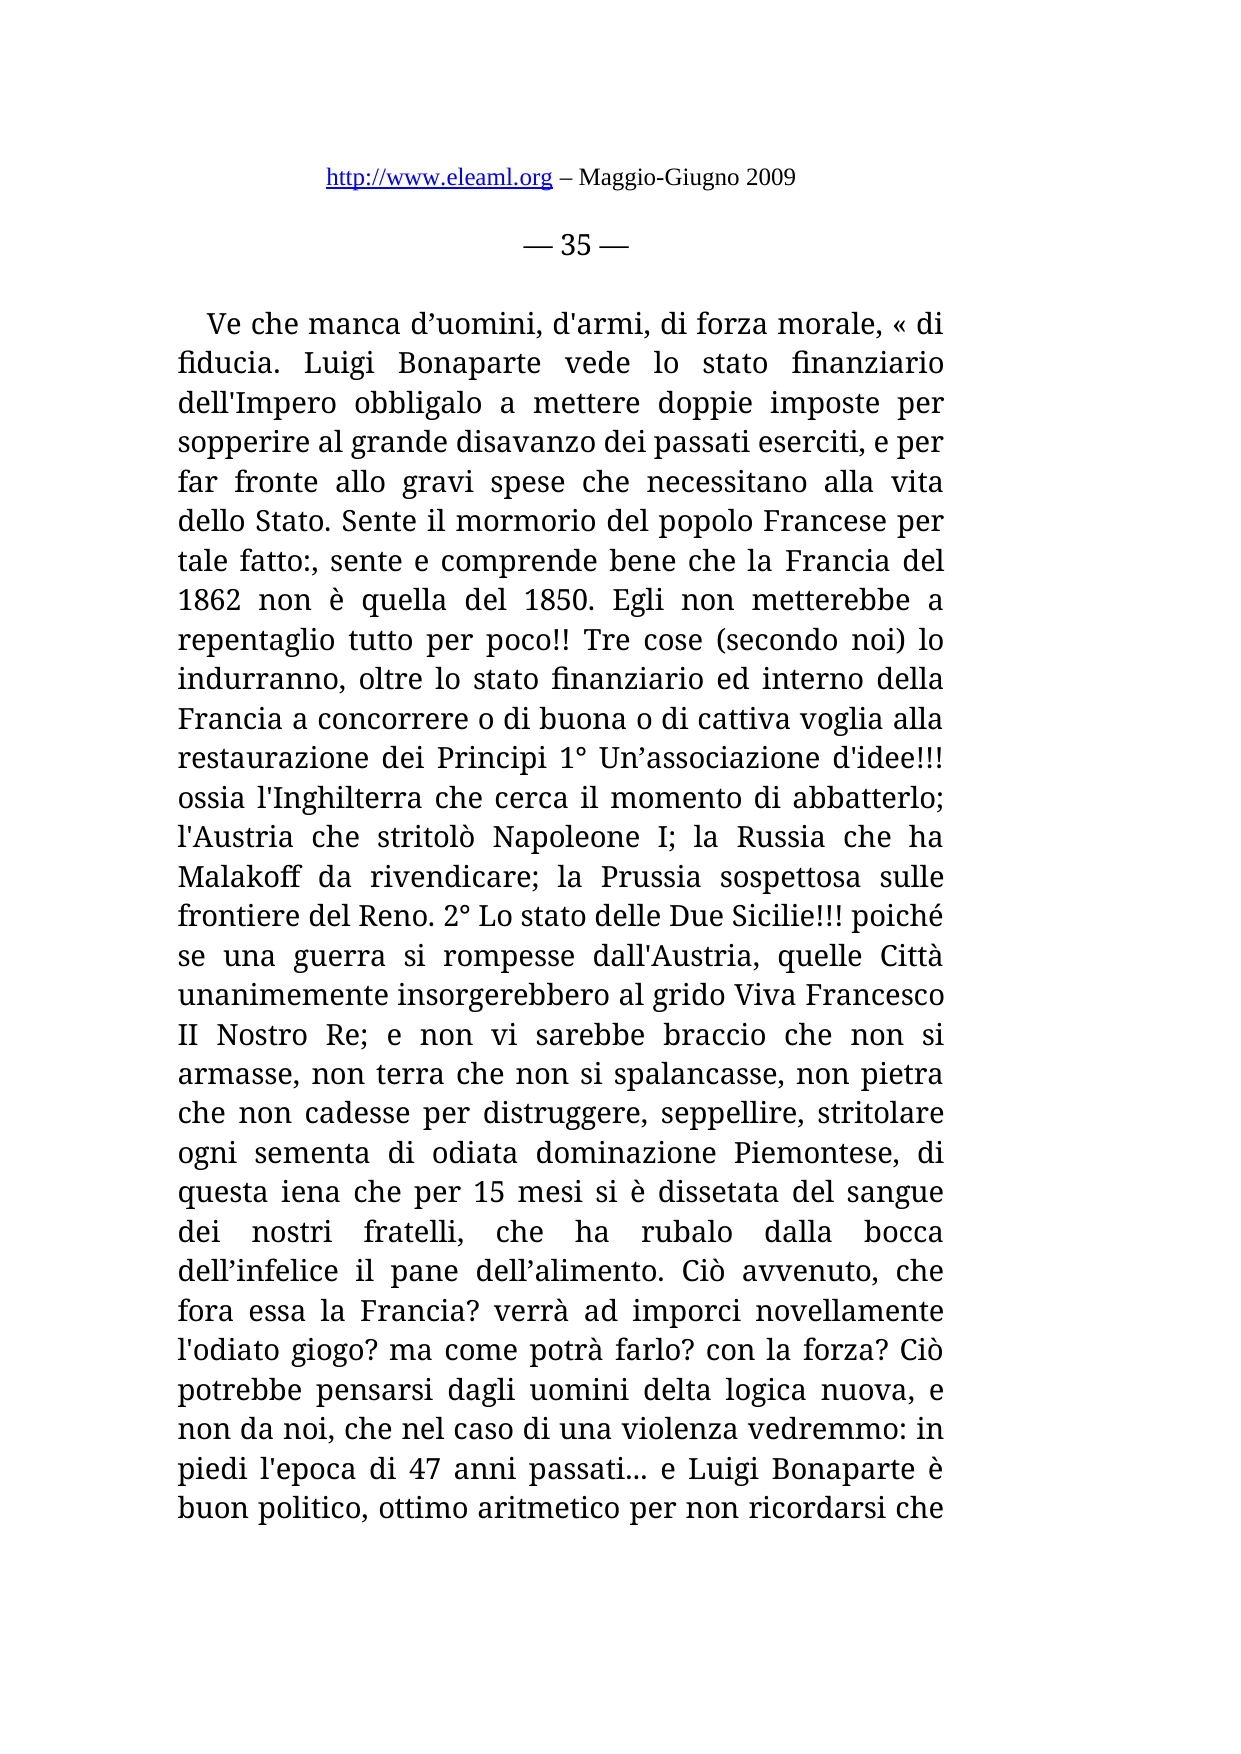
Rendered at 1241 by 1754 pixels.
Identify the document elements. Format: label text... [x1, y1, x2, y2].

text Ve che manca d’uomini, d'armi, di forza morale, « di fiducia. Luigi Bonaparte vede lo stato finanziario dell'Impero obbligalo a mettere doppie imposte per sopperire al grande disavanzo dei passati eserciti, e per far fronte allo gravi spese che necessitano alla vita dello Stato. Sente il mormorio del popolo Francese per tale fatto:, sente e comprende bene che la Francia del 1862 non è quella del 1850. Egli non metterebbe a repentaglio tutto per poco!! Tre cose (secondo noi) lo indurranno, oltre lo stato finanziario ed interno della Francia a concorrere o di buona o di cattiva voglia alla restaurazione dei Principi 1° Un’associazione d'idee!!! ossia l'Inghilterra che cerca il momento di abbatterlo; l'Austria che stritolò Napoleone I; la Russia che ha Malakoff da rivendicare; la Prussia sospettosa sulle frontiere del Reno. 2° Lo stato delle Due Sicilie!!! poiché se una guerra si rompesse dall'Austria, quelle Città unanimemente insorgerebbero al grido Viva Francesco II Nostro Re; e non vi sarebbe braccio che non si armasse, non terra che non si spalancasse, non pietra che non cadesse per distruggere, seppellire, stritolare ogni sementa di odiata dominazione Piemontese, di questa iena che per 15 mesi si è dissetata del sangue dei nostri fratelli, che ha rubalo dalla bocca dell’infelice il pane dell’alimento. Ciò avvenuto, che fora essa la Francia? verrà ad imporci novellamente l'odiato giogo? ma come potrà farlo? con la forza? Ciò potrebbe pensarsi dagli uomini delta logica nuova, e non da noi, che nel caso di una violenza vedremmo: in piedi l'epoca di 47 anni passati... e Luigi Bonaparte è buon politico, ottimo aritmetico per non ricordarsi che [177, 303, 945, 1527]
text — 35 — [177, 224, 945, 264]
